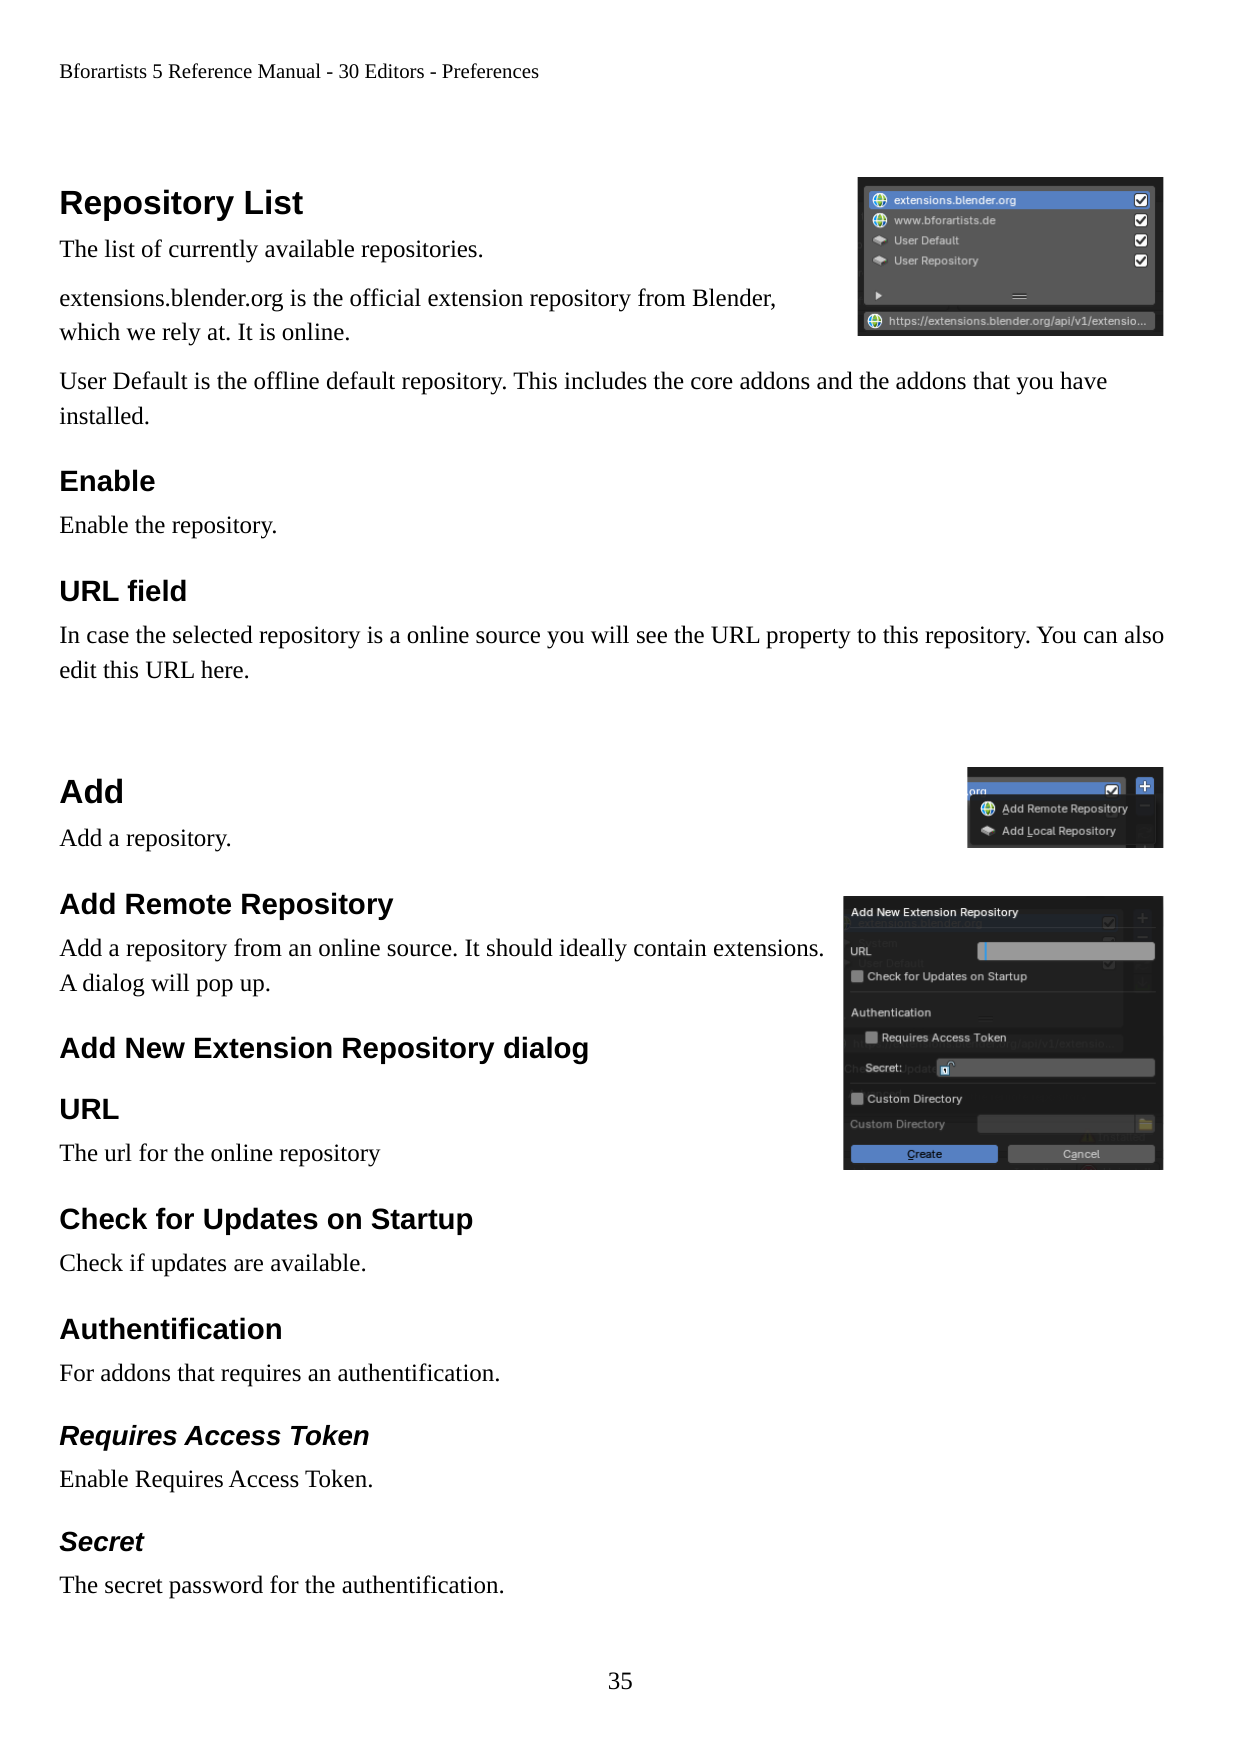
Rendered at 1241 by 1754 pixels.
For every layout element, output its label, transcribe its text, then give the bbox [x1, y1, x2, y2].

text Add a repository. [59, 823, 1181, 852]
picture [843, 896, 1164, 1170]
picture [857, 177, 1164, 336]
subtitle Repository List [59, 182, 857, 221]
picture [967, 767, 1164, 848]
text Check if updates are available. [59, 1248, 1181, 1277]
text Enable Requires Access Token. [59, 1464, 1181, 1493]
text The secret password for the authentification. [59, 1570, 1181, 1599]
subtitle Enable [59, 464, 1181, 498]
text extensions.blender.org is the official extension repository from Blender, which we rely at. It is online. [59, 283, 1181, 346]
text User Default is the offline default repository. This includes the core addons and the addons that you have installed. [59, 366, 1181, 429]
subtitle Add [59, 772, 967, 811]
subtitle Check for Updates on Startup [59, 1202, 1181, 1236]
subtitle [1164, 1092, 1181, 1126]
text Add a repository from an online source. It should ideally contain extensions. A dialog will pop up. [59, 933, 843, 996]
subtitle [1164, 772, 1181, 811]
text In case the selected repository is a online source you will see the URL property to this repository. You can also edit this URL here. [59, 621, 1181, 684]
subtitle Secret [59, 1526, 1181, 1558]
text The list of currently available repositories. [59, 234, 857, 262]
subtitle Requires Access Token [59, 1420, 1181, 1452]
text For addons that requires an authentification. [59, 1358, 1181, 1387]
subtitle Add Remote Repository [59, 887, 1181, 921]
subtitle [1164, 182, 1181, 221]
text Enable the repository. [59, 511, 1181, 539]
subtitle Authentification [59, 1312, 1181, 1346]
text The url for the online repository [59, 1138, 843, 1167]
subtitle URL field [59, 574, 1181, 608]
subtitle Add New Extension Repository dialog [59, 1031, 843, 1065]
subtitle URL [59, 1092, 843, 1126]
